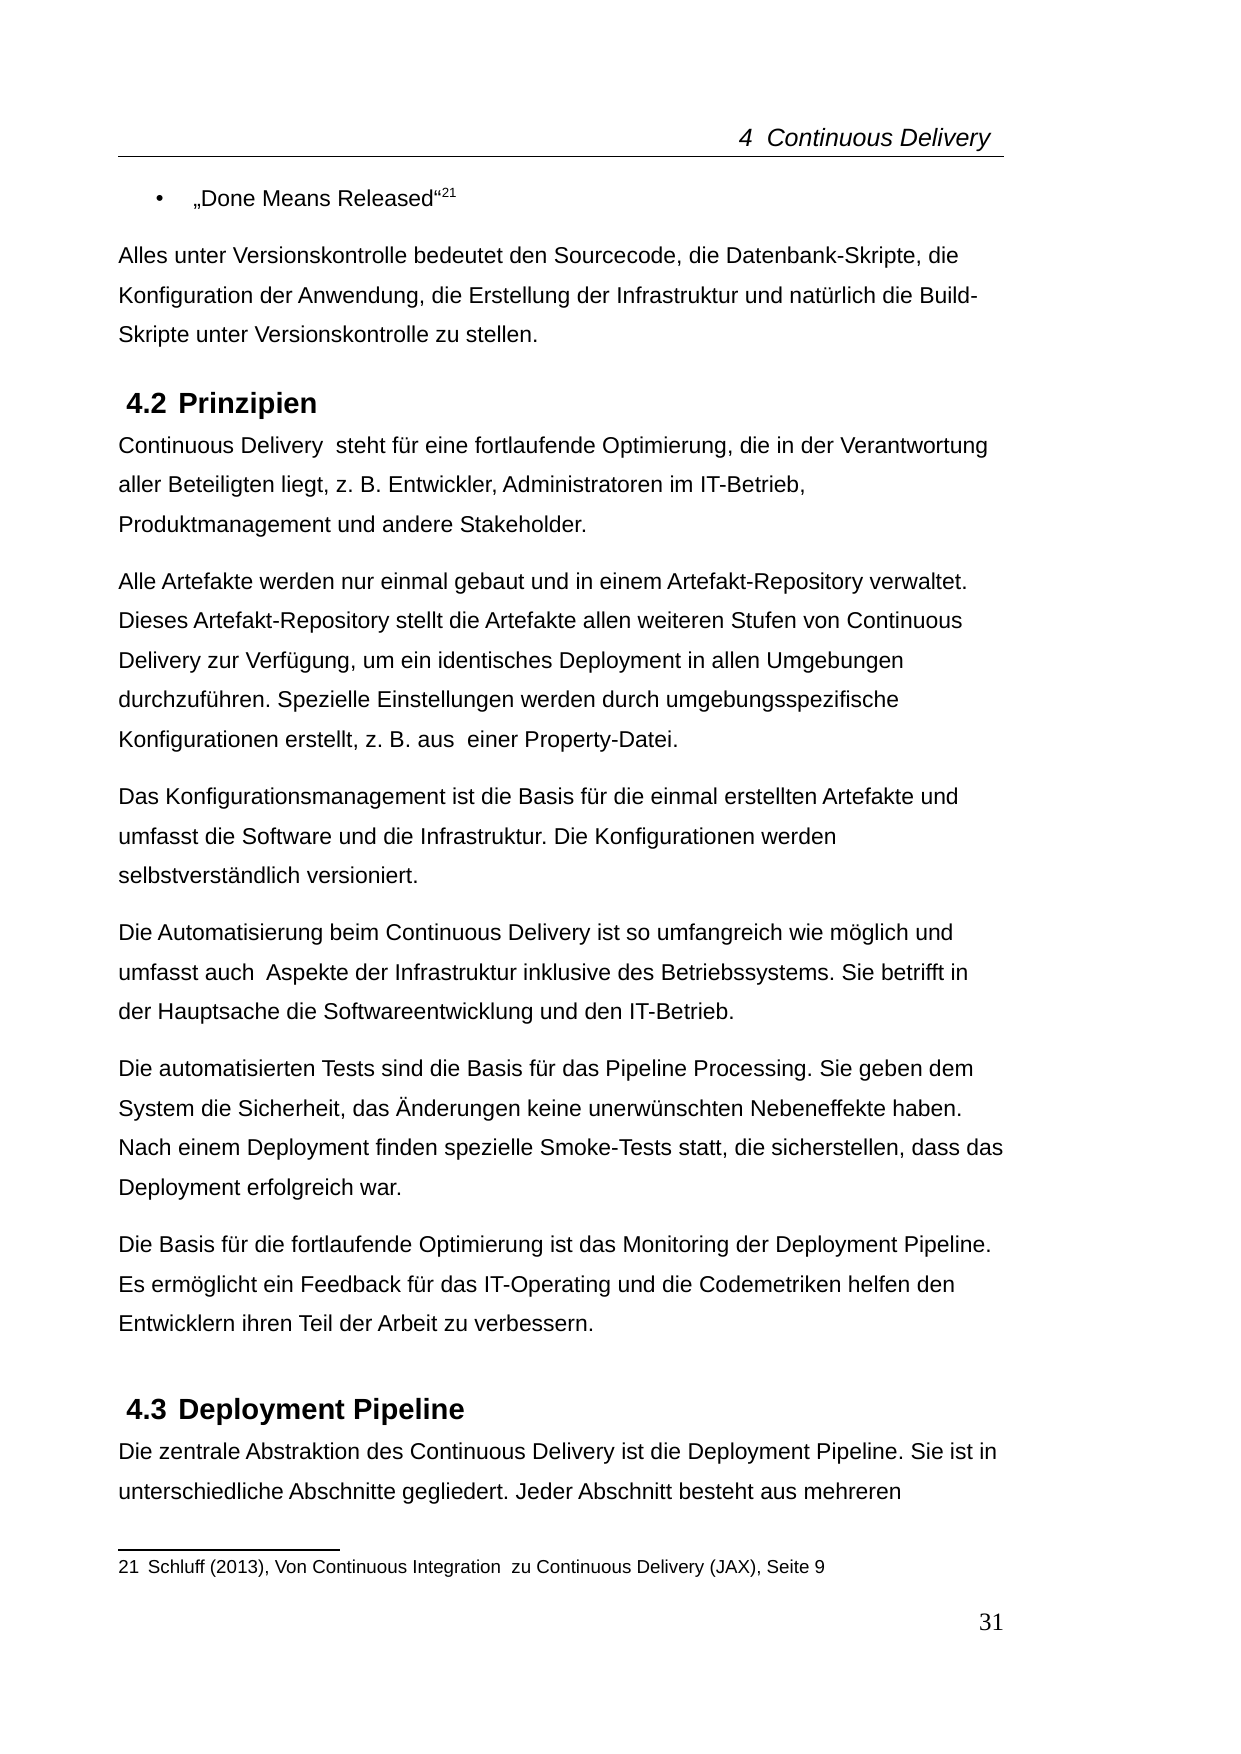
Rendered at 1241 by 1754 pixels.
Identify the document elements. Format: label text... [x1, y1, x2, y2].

text Die Basis für die fortlaufende Optimierung ist das Monitoring der Deployment Pipeline. Es ermöglicht ein Feedback für das IT-Operating und die Codemetriken helfen den Entwicklern ihren Teil der Arbeit zu verbessern. [118, 1231, 1004, 1336]
subtitle Deployment Pipeline [118, 1392, 1004, 1426]
list „Done Means Released“ [156, 185, 1004, 212]
text Das Konfigurationsmanagement ist die Basis für die einmal erstellten Artefakte und umfasst die Software und die Infrastruktur. Die Konfigurationen werden selbstverständlich versioniert. [118, 783, 1004, 888]
text Die Automatisierung beim Continuous Delivery ist so umfangreich wie möglich und umfasst auch Aspekte der Infrastruktur inklusive des Betriebssystems. Sie betrifft in der Hauptsache die Softwareentwicklung und den IT-Betrieb. [118, 919, 1004, 1024]
subtitle Prinzipien [118, 386, 1004, 419]
list Schluff (2013), Von Continuous Integration zu Continuous Delivery (JAX), Seite 9 [118, 1556, 1004, 1578]
text Die zentrale Abstraktion des Continuous Delivery ist die Deployment Pipeline. Sie ist in unterschiedliche Abschnitte gegliedert. Jeder Abschnitt besteht aus mehreren [118, 1438, 1004, 1504]
text Alles unter Versionskontrolle bedeutet den Sourcecode, die Datenbank-Skripte, die Konfiguration der Anwendung, die Erstellung der Infrastruktur und natürlich die Build-Skripte unter Versionskontrolle zu stellen. [118, 242, 1004, 348]
text Continuous Delivery steht für eine fortlaufende Optimierung, die in der Verantwortung aller Beteiligten liegt, z. B. Entwickler, Administratoren im IT-Betrieb, Produktmanagement und andere Stakeholder. [118, 432, 1004, 537]
text Die automatisierten Tests sind die Basis für das Pipeline Processing. Sie geben dem System die Sicherheit, das Änderungen keine unerwünschten Nebeneffekte haben. Nach einem Deployment finden spezielle Smoke-Tests statt, die sicherstellen, dass das Deployment erfolgreich war. [118, 1055, 1004, 1200]
text Alle Artefakte werden nur einmal gebaut und in einem Artefakt-Repository verwaltet. Dieses Artefakt-Repository stellt die Artefakte allen weiteren Stufen von Continuous Delivery zur Verfügung, um ein identisches Deployment in allen Umgebungen durchzuführen. Spezielle Einstellungen werden durch umgebungsspezifische Konfigurationen erstellt, z. B. aus einer Property-Datei. [118, 568, 1004, 752]
